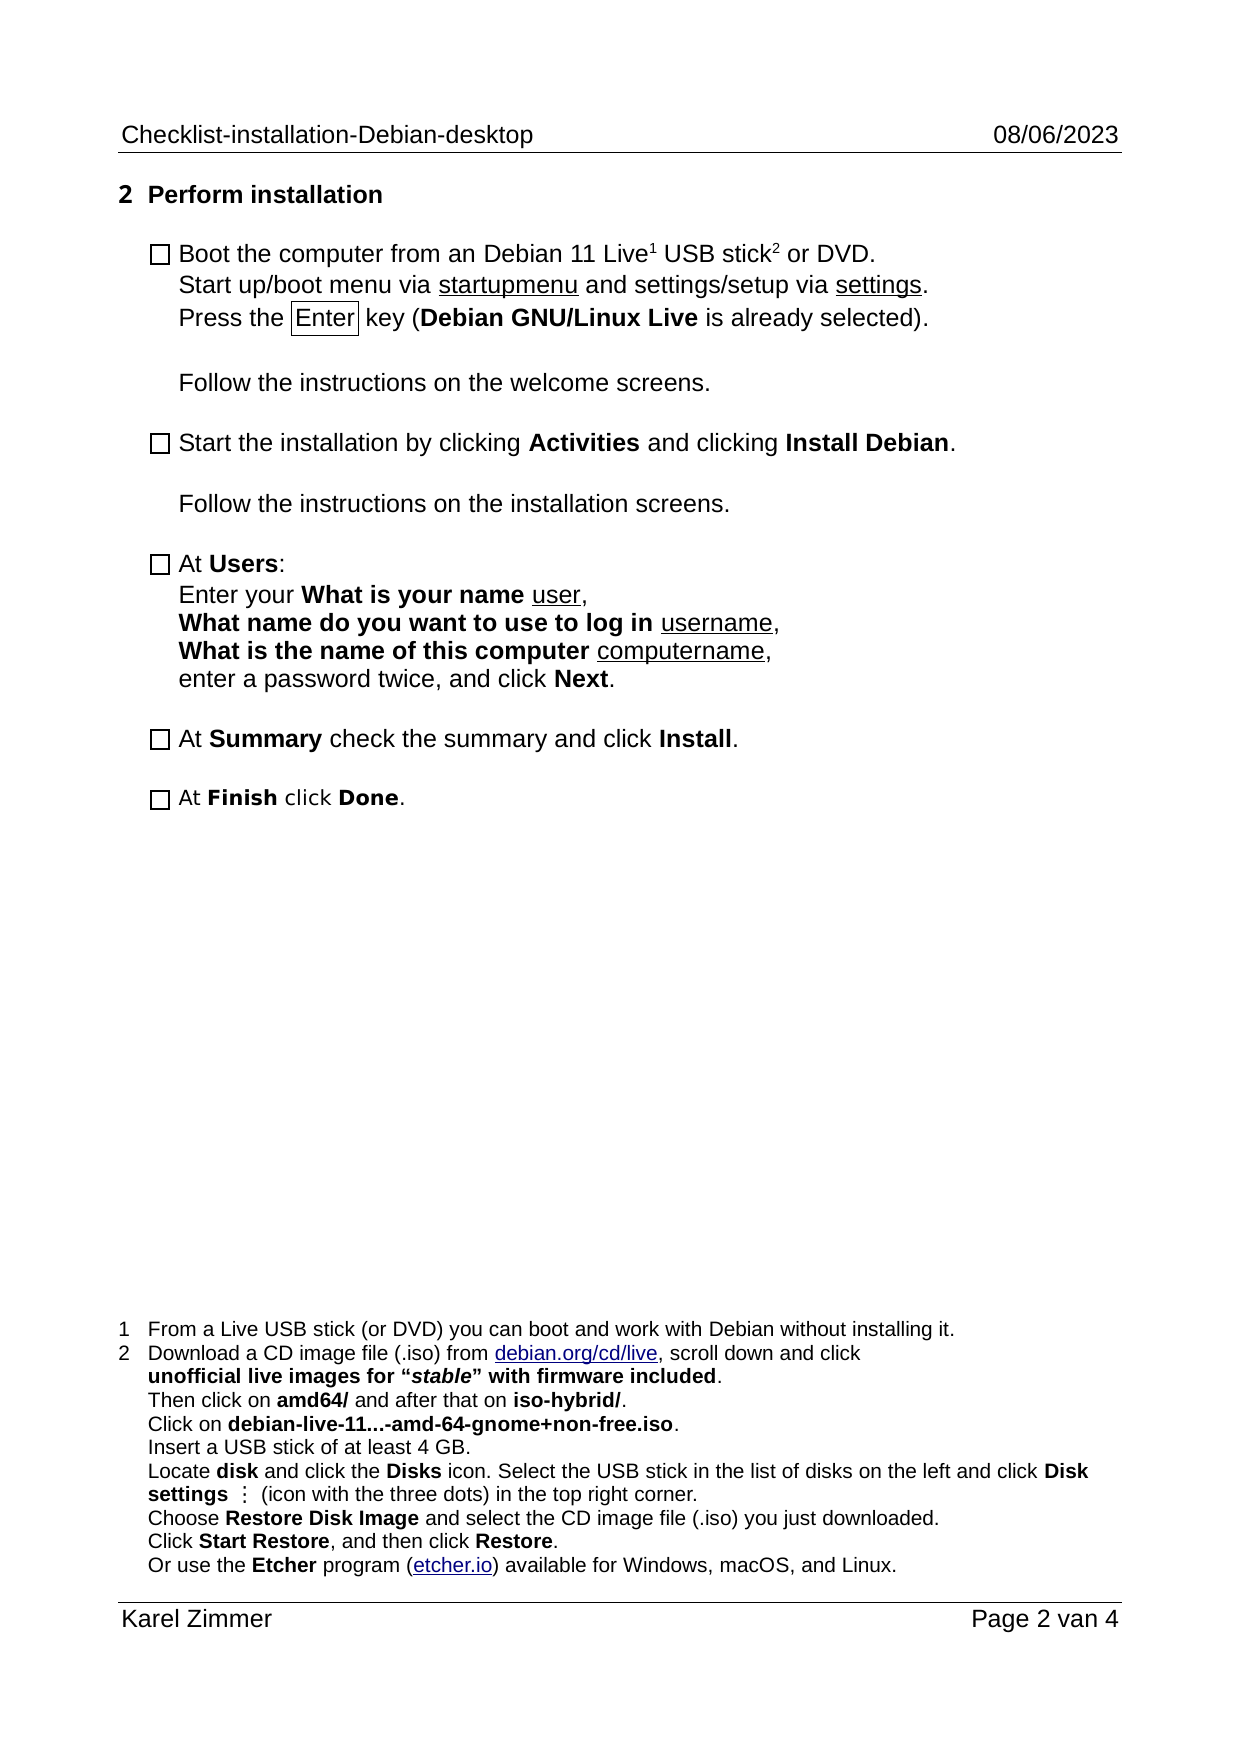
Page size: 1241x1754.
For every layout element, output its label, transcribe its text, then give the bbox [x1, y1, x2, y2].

table_cell [141, 398, 177, 428]
table_cell [141, 694, 177, 724]
table_cell [141, 785, 177, 815]
table_cell [141, 458, 177, 489]
table_cell Start up/boot menu via STARTupMEnU and settings/setup via SETTINGS. [177, 269, 1121, 300]
table_cell [141, 489, 177, 519]
table_cell [177, 398, 1121, 428]
table_cell [141, 580, 177, 694]
list Perform installation [118, 177, 1122, 211]
table_cell At Finish click Done. [177, 785, 1121, 815]
table_cell [141, 428, 177, 458]
table_cell Press the Enter key (Debian GNU/Linux Live is already selected). [177, 300, 1121, 337]
table_cell [141, 300, 177, 337]
table_header Boot the computer from an Debian 11 Live USB stick or DVD. [177, 239, 1121, 269]
table_cell [141, 337, 177, 367]
table_cell At Summary check the summary and click Install. [177, 724, 1121, 754]
table_cell [141, 519, 177, 549]
table_cell [141, 755, 177, 785]
table_cell [177, 694, 1121, 724]
table_cell [177, 519, 1121, 549]
table_cell Start the installation by clicking Activities and clicking Install Debian. [177, 428, 1121, 458]
table_cell [141, 549, 177, 579]
table_cell [141, 368, 177, 398]
table_cell [141, 269, 177, 300]
table_cell [141, 724, 177, 754]
table_cell Enter your What is your name USER, What name do you want to use to log in USERname, What is the name of this computer computername, enter a password twice, and click Next. [177, 580, 1121, 694]
table_cell [177, 755, 1121, 785]
table_cell Follow the instructions on the welcome screens. [177, 368, 1121, 398]
table_cell [177, 337, 1121, 367]
table_header [141, 239, 177, 269]
table_cell At Users: [177, 549, 1121, 579]
table_cell Follow the instructions on the installation screens. [177, 489, 1121, 519]
table_cell [177, 458, 1121, 489]
